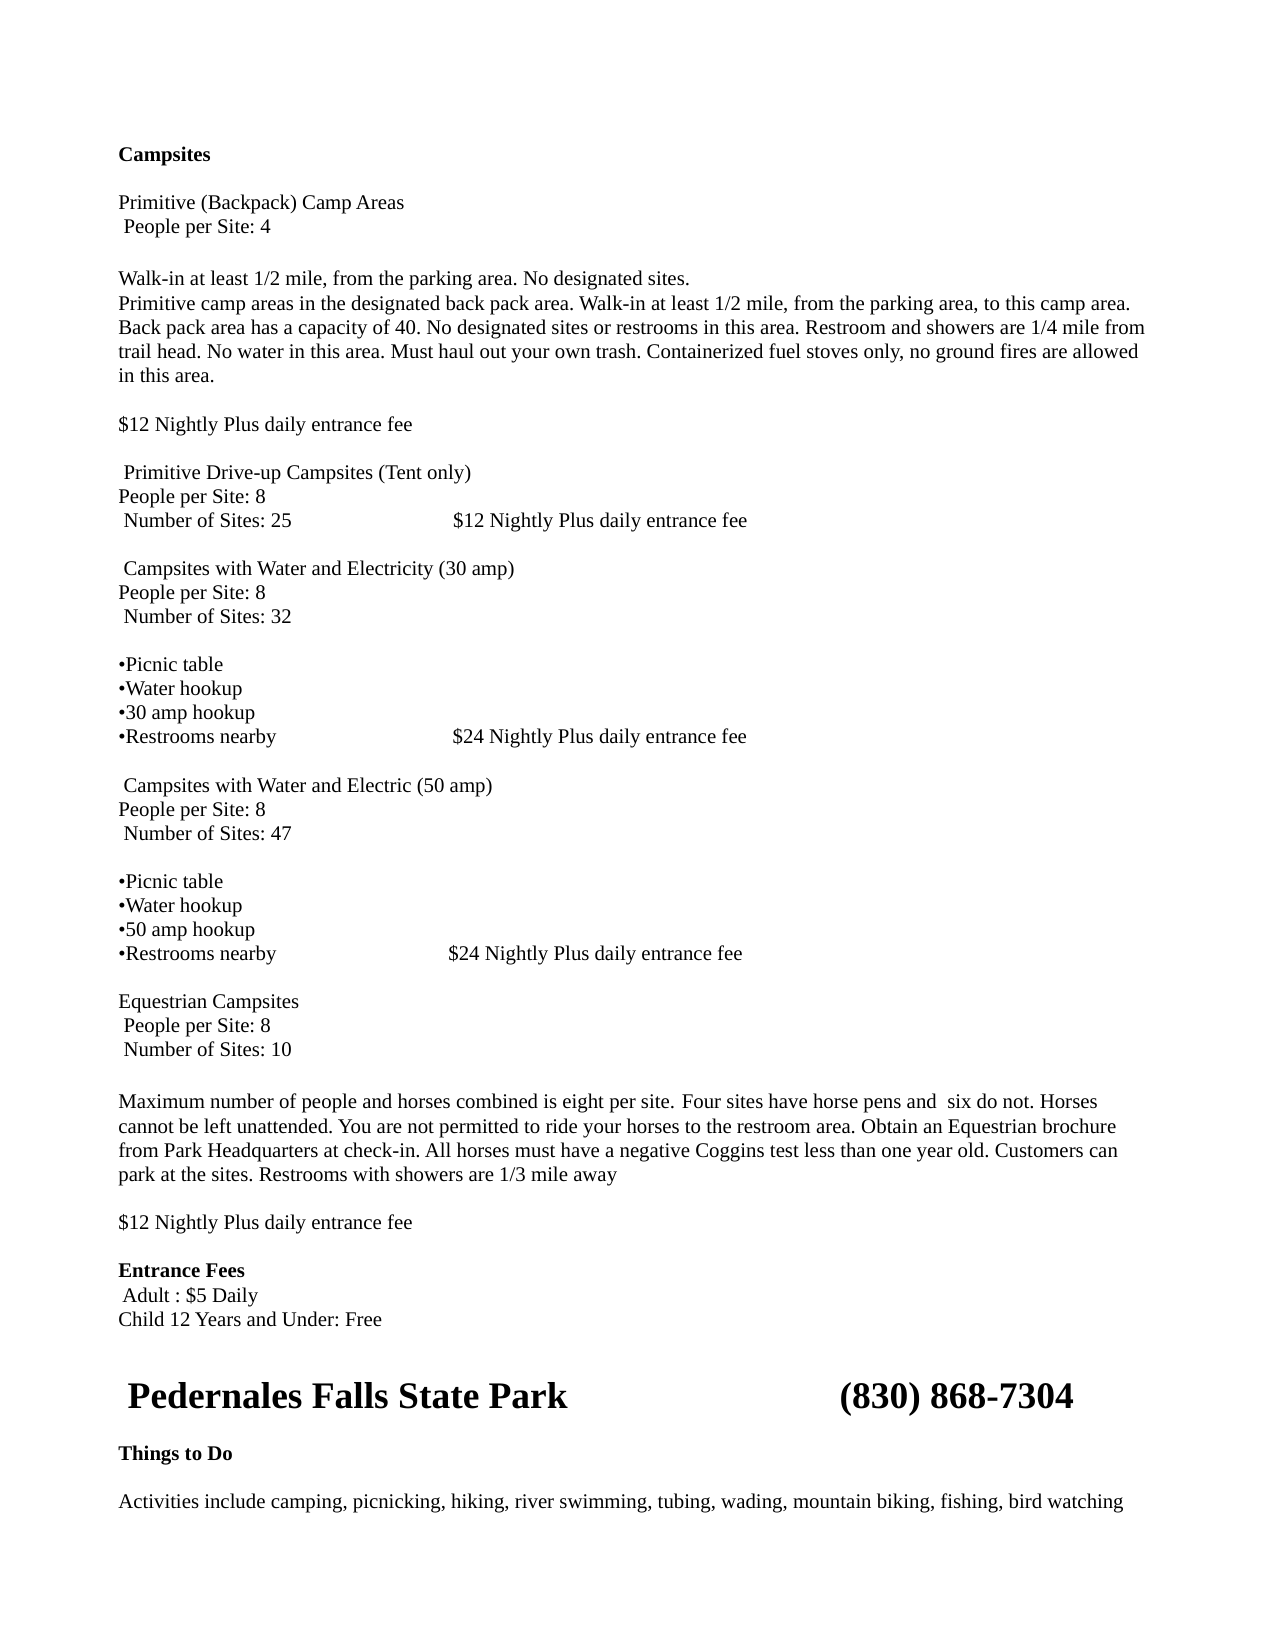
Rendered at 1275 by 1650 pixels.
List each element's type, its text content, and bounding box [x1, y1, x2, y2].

text Pedernales Falls State Park (830) 868-7304 [118, 1374, 1157, 1417]
text Number of Sites: 32 [118, 604, 1157, 628]
text Equestrian Campsites [118, 989, 1157, 1013]
text People per Site: 8 [118, 484, 1157, 508]
text Number of Sites: 10 [118, 1037, 1157, 1061]
text •Picnic table [118, 869, 1157, 893]
text Walk-in at least 1/2 mile, from the parking area. No designated sites. [118, 262, 1157, 291]
text Campsites with Water and Electric (50 amp) [118, 772, 1157, 797]
text Child 12 Years and Under: Free [118, 1307, 1157, 1331]
text People per Site: 8 [118, 797, 1157, 821]
text •Picnic table [118, 652, 1157, 676]
text Things to Do [118, 1441, 1157, 1465]
text Campsites with Water and Electricity (30 amp) [118, 556, 1157, 580]
text Campsites [118, 142, 1157, 166]
text Entrance Fees [118, 1258, 1157, 1282]
text $12 Nightly Plus daily entrance fee [118, 1210, 1157, 1234]
text Maximum number of people and horses combined is eight per site. Four sites have horse pens and six do not. Horses cannot be left unattended. You are not permitted to ride your horses to the restroom area. Obtain an Equestrian brochure from Park Headquarters at check-in. All horses must have a negative Coggins test less than one year old. Customers can park at the sites. Restrooms with showers are 1/3 mile away [118, 1085, 1157, 1186]
text •Restrooms nearby $24 Nightly Plus daily entrance fee [118, 724, 1157, 748]
text Primitive camp areas in the designated back pack area. Walk-in at least 1/2 mile, from the parking area, to this camp area. Back pack area has a capacity of 40. No designated sites or restrooms in this area. Restroom and showers are 1/4 mile from trail head. No water in this area. Must haul out your own trash. Containerized fuel stoves only, no ground fires are allowed in this area. [118, 291, 1157, 387]
text People per Site: 4 [118, 214, 1157, 238]
text •Restrooms nearby $24 Nightly Plus daily entrance fee [118, 941, 1157, 965]
text •30 amp hookup [118, 700, 1157, 724]
text $12 Nightly Plus daily entrance fee [118, 412, 1157, 436]
text People per Site: 8 [118, 1013, 1157, 1037]
text Activities include camping, picnicking, hiking, river swimming, tubing, wading, mountain biking, fishing, bird watching [118, 1489, 1157, 1513]
text Adult : $5 Daily [118, 1282, 1157, 1307]
text Primitive (Backpack) Camp Areas [118, 190, 1157, 214]
text Number of Sites: 25 $12 Nightly Plus daily entrance fee [118, 508, 1157, 532]
text •Water hookup [118, 676, 1157, 700]
text Primitive Drive-up Campsites (Tent only) [118, 460, 1157, 484]
text Number of Sites: 47 [118, 821, 1157, 845]
text People per Site: 8 [118, 580, 1157, 604]
text •50 amp hookup [118, 917, 1157, 941]
text •Water hookup [118, 893, 1157, 917]
